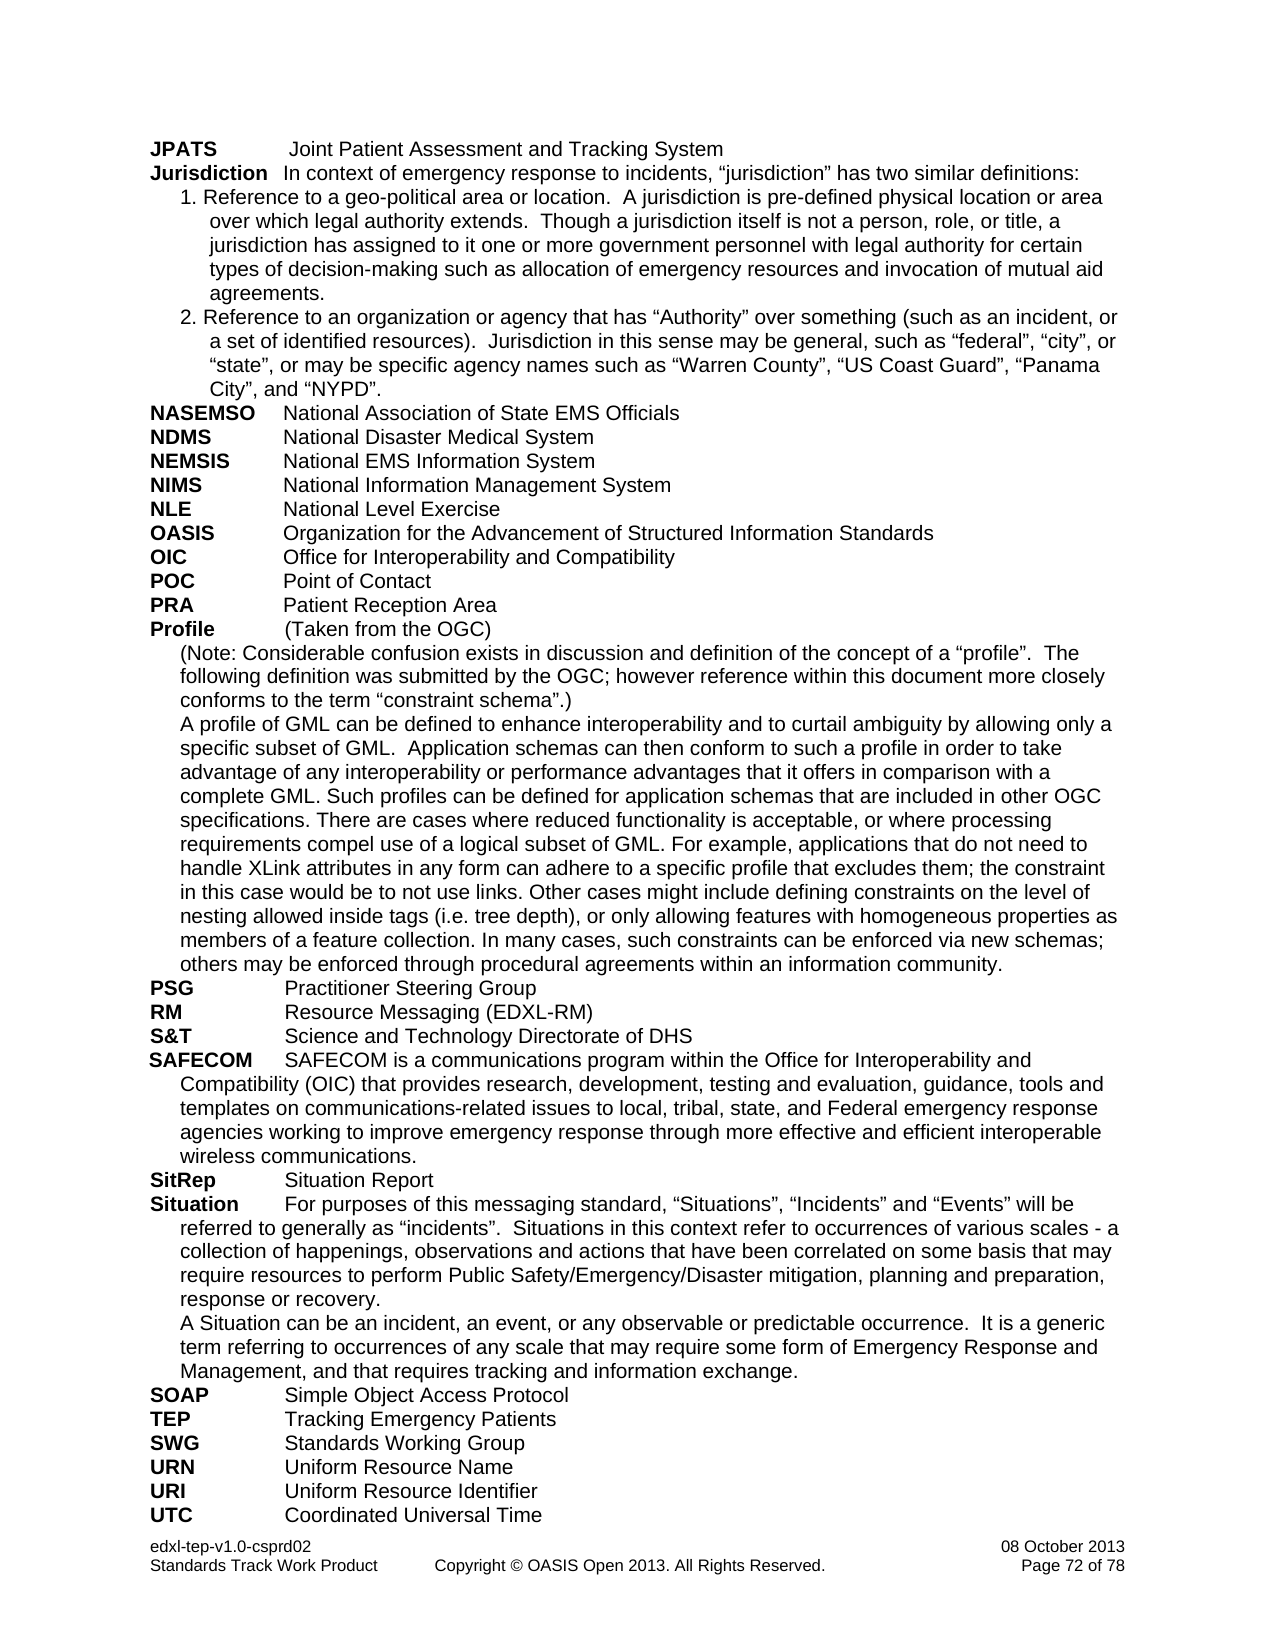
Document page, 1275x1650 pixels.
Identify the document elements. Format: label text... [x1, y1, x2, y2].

text A profile of GML can be defined to enhance interoperability and to curtail ambiguity by allowing only a specific subset of GML. Application schemas can then conform to such a profile in order to take advantage of any interoperability or performance advantages that it offers in comparison with a complete GML. Such profiles can be defined for application schemas that are included in other OGC specifications. There are cases where reduced functionality is acceptable, or where processing requirements compel use of a logical subset of GML. For example, applications that do not need to handle XLink attributes in any form can adhere to a specific profile that excludes them; the constraint in this case would be to not use links. Other cases might include defining constraints on the level of nesting allowed inside tags (i.e. tree depth), or only allowing features with homogeneous properties as members of a feature collection. In many cases, such constraints can be enforced via new schemas; others may be enforced through procedural agreements within an information community. [180, 712, 1125, 976]
text RM Resource Messaging (EDXL-RM) [150, 1000, 1125, 1024]
text OIC Office for Interoperability and Compatibility [150, 544, 1125, 568]
text SOAP Simple Object Access Protocol [150, 1383, 1125, 1407]
text A Situation can be an incident, an event, or any observable or predictable occurrence. It is a generic term referring to occurrences of any scale that may require some form of Emergency Response and Management, and that requires tracking and information exchange. [180, 1311, 1125, 1383]
text URI Uniform Resource Identifier [150, 1479, 1125, 1503]
text NASEMSO National Association of State EMS Officials [150, 401, 1125, 425]
text POC Point of Contact [150, 568, 1125, 592]
text NIMS National Information Management System [150, 473, 1125, 497]
text SAFECOM SAFECOM is a communications program within the Office for Interoperability and Compatibility (OIC) that provides research, development, testing and evaluation, guidance, tools and templates on communications-related issues to local, tribal, state, and Federal emergency response agencies working to improve emergency response through more effective and efficient interoperable wireless communications. [148, 1048, 1125, 1167]
text JPATS Joint Patient Assessment and Tracking System [150, 137, 1125, 161]
text NEMSIS National EMS Information System [150, 449, 1125, 473]
text UTC Coordinated Universal Time [150, 1503, 1125, 1527]
text 2. Reference to an organization or agency that has “Authority” over something (such as an incident, or a set of identified resources). Jurisdiction in this sense may be general, such as “federal”, “city”, or “state”, or may be specific agency names such as “Warren County”, “US Coast Guard”, “Panama City”, and “NYPD”. [180, 305, 1125, 401]
text S&T Science and Technology Directorate of DHS [150, 1024, 1125, 1048]
text SitRep Situation Report [150, 1167, 1125, 1191]
text PRA Patient Reception Area [150, 592, 1125, 616]
text TEP Tracking Emergency Patients [150, 1407, 1125, 1431]
text NLE National Level Exercise [150, 497, 1125, 521]
text OASIS Organization for the Advancement of Structured Information Standards [150, 521, 1125, 544]
text (Note: Considerable confusion exists in discussion and definition of the concept of a “profile”. The following definition was submitted by the OGC; however reference within this document more closely conforms to the term “constraint schema”.) [180, 640, 1125, 712]
text SWG Standards Working Group [150, 1431, 1125, 1455]
text 1. Reference to a geo-political area or location. A jurisdiction is pre-defined physical location or area over which legal authority extends. Though a jurisdiction itself is not a person, role, or title, a jurisdiction has assigned to it one or more government personnel with legal authority for certain types of decision-making such as allocation of emergency resources and invocation of mutual aid agreements. [180, 185, 1125, 305]
text Situation For purposes of this messaging standard, “Situations”, “Incidents” and “Events” will be referred to generally as “incidents”. Situations in this context refer to occurrences of various scales - a collection of happenings, observations and actions that have been correlated on some basis that may require resources to perform Public Safety/Emergency/Disaster mitigation, planning and preparation, response or recovery. [150, 1191, 1125, 1311]
text Jurisdiction In context of emergency response to incidents, “jurisdiction” has two similar definitions: [150, 161, 1125, 185]
text PSG Practitioner Steering Group [150, 976, 1125, 1000]
text NDMS National Disaster Medical System [150, 425, 1125, 449]
text URN Uniform Resource Name [150, 1455, 1125, 1479]
text Profile (Taken from the OGC) [150, 616, 1125, 640]
